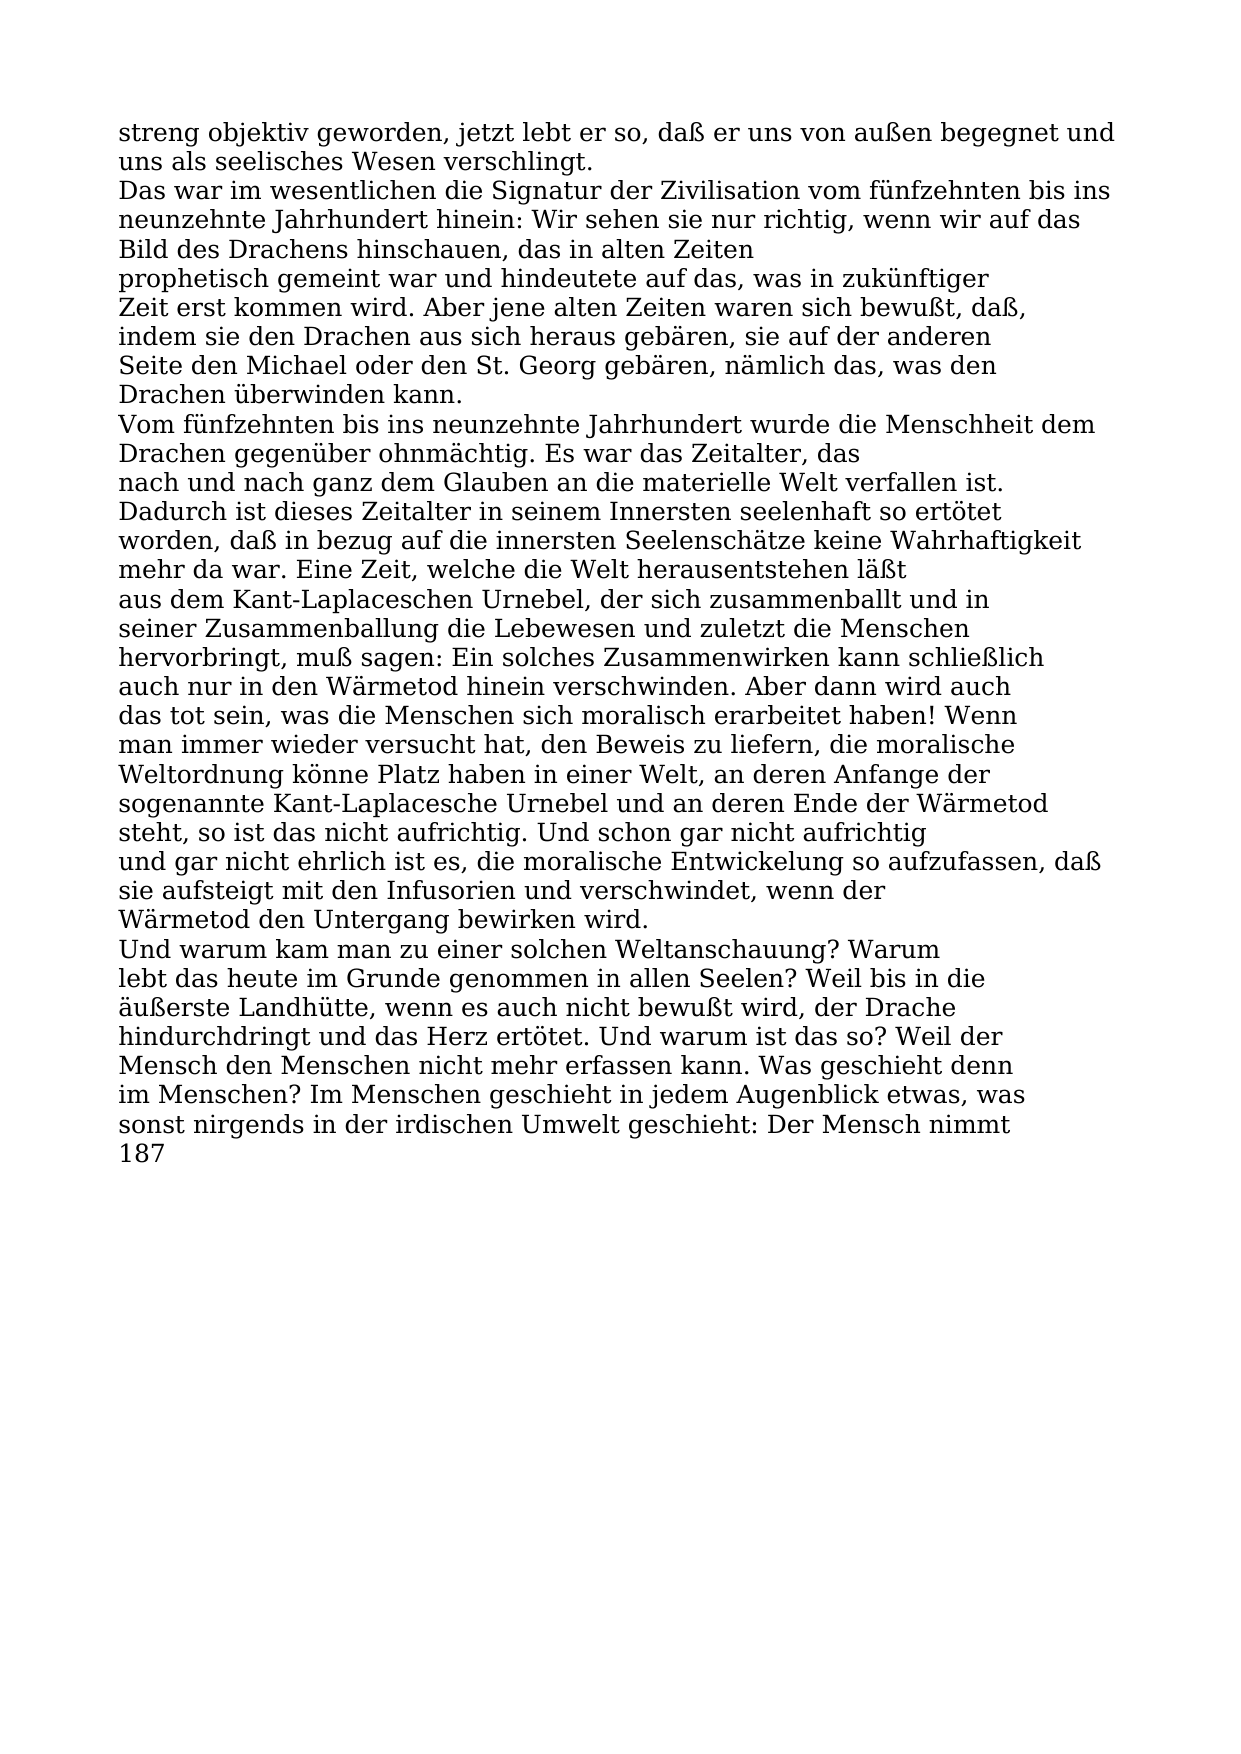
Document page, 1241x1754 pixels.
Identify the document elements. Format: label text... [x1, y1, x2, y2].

text Seite den Michael oder den St. Georg gebären, nämlich das, was den [118, 351, 1122, 381]
text äußerste Landhütte, wenn es auch nicht bewußt wird, der Drache hindurchdringt und das Herz ertötet. Und warum ist das so? Weil der [118, 993, 1122, 1051]
text Das war im wesentlichen die Signatur der Zivilisation vom fünfzehnten bis ins neunzehnte Jahrhundert hinein: Wir sehen sie nur richtig, wenn wir auf das Bild des Drachens hinschauen, das in alten Zeiten [118, 176, 1122, 264]
text Mensch den Menschen nicht mehr erfassen kann. Was geschieht denn [118, 1051, 1122, 1081]
text 187 [118, 1139, 1122, 1168]
text Drachen überwinden kann. [118, 381, 1122, 410]
text Zeit erst kommen wird. Aber jene alten Zeiten waren sich bewußt, daß, [118, 293, 1122, 322]
text sonst nirgends in der irdischen Umwelt geschieht: Der Mensch nimmt [118, 1110, 1122, 1139]
text aus dem Kant-Laplaceschen Urnebel, der sich zusammenballt und in [118, 585, 1122, 614]
text sogenannte Kant-Laplacesche Urnebel und an deren Ende der Wärmetod steht, so ist das nicht aufrichtig. Und schon gar nicht aufrichtig [118, 789, 1122, 847]
text prophetisch gemeint war und hindeutete auf das, was in zukünftiger [118, 264, 1122, 293]
text Wärmetod den Untergang bewirken wird. [118, 906, 1122, 935]
text auch nur in den Wärmetod hinein verschwinden. Aber dann wird auch [118, 672, 1122, 701]
text man immer wieder versucht hat, den Beweis zu liefern, die moralische [118, 731, 1122, 760]
text Dadurch ist dieses Zeitalter in seinem Innersten seelenhaft so ertötet [118, 497, 1122, 526]
text Und warum kam man zu einer solchen Weltanschauung? Warum [118, 935, 1122, 964]
text lebt das heute im Grunde genommen in allen Seelen? Weil bis in die [118, 964, 1122, 993]
text seiner Zusammenballung die Lebewesen und zuletzt die Menschen hervorbringt, muß sagen: Ein solches Zusammenwirken kann schließlich [118, 614, 1122, 672]
text im Menschen? Im Menschen geschieht in jedem Augenblick etwas, was [118, 1081, 1122, 1110]
text worden, daß in bezug auf die innersten Seelenschätze keine Wahrhaftigkeit mehr da war. Eine Zeit, welche die Welt herausentstehen läßt [118, 526, 1122, 585]
text Weltordnung könne Platz haben in einer Welt, an deren Anfange der [118, 760, 1122, 789]
text und gar nicht ehrlich ist es, die moralische Entwickelung so aufzufassen, daß sie aufsteigt mit den Infusorien und verschwindet, wenn der [118, 847, 1122, 906]
text indem sie den Drachen aus sich heraus gebären, sie auf der anderen [118, 322, 1122, 351]
text das tot sein, was die Menschen sich moralisch erarbeitet haben! Wenn [118, 701, 1122, 731]
text nach und nach ganz dem Glauben an die materielle Welt verfallen ist. [118, 468, 1122, 497]
text streng objektiv geworden, jetzt lebt er so, daß er uns von außen begegnet und uns als seelisches Wesen verschlingt. [118, 118, 1122, 176]
text Vom fünfzehnten bis ins neunzehnte Jahrhundert wurde die Menschheit dem Drachen gegenüber ohnmächtig. Es war das Zeitalter, das [118, 410, 1122, 468]
